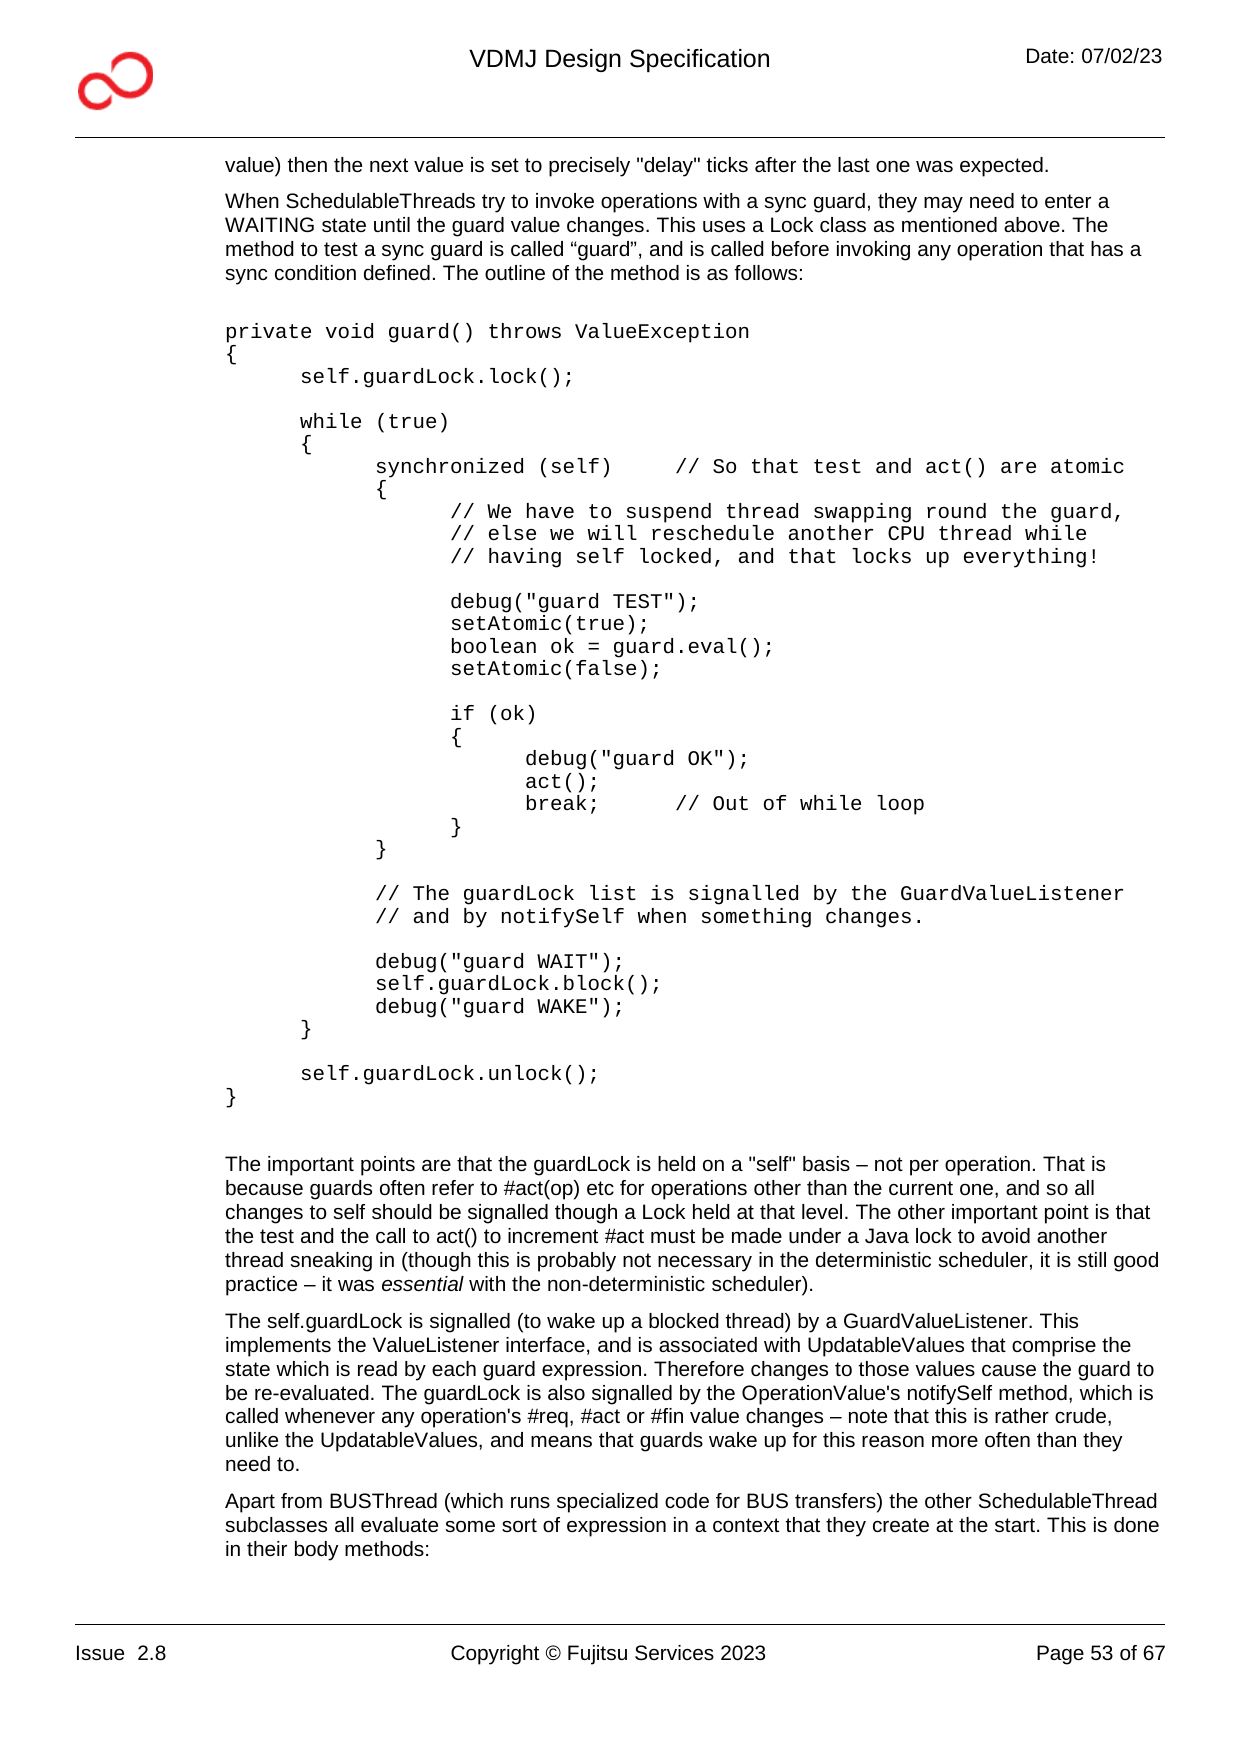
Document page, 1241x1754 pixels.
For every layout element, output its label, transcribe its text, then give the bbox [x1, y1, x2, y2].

text self.guardLock.lock(); [225, 365, 1165, 388]
text break; // Out of while loop [225, 793, 1165, 815]
text debug("guard WAKE"); [225, 995, 1165, 1018]
text { [225, 478, 1165, 500]
text act(); [225, 770, 1165, 793]
text value) then the next value is set to precisely "delay" ticks after the last one was expected. [225, 153, 1165, 177]
text { [225, 725, 1165, 748]
text The self.guardLock is signalled (to wake up a blocked thread) by a GuardValueListener. This implements the ValueListener interface, and is associated with UpdatableValues that comprise the state which is read by each guard expression. Therefore changes to those values cause the guard to be re-evaluated. The guardLock is also signalled by the OperationValue's notifySelf method, which is called whenever any operation's #req, #act or #fin value changes – note that this is rather crude, unlike the UpdatableValues, and means that guards wake up for this reason more often than they need to. [225, 1309, 1165, 1477]
text boolean ok = guard.eval(); [225, 635, 1165, 658]
picture [78, 44, 153, 120]
text debug("guard TEST"); [225, 590, 1165, 613]
text // and by notifySelf when something changes. [225, 905, 1165, 928]
text while (true) [225, 410, 1165, 433]
text // having self locked, and that locks up everything! [225, 545, 1165, 568]
text self.guardLock.block(); [225, 973, 1165, 995]
text When SchedulableThreads try to invoke operations with a sync guard, they may need to enter a WAITING state until the guard value changes. This uses a Lock class as mentioned above. The method to test a sync guard is called “guard”, and is called before invoking any operation that has a sync condition defined. The outline of the method is as follows: [225, 189, 1165, 285]
text if (ok) [225, 703, 1165, 725]
text } [225, 838, 1165, 860]
text // else we will reschedule another CPU thread while [225, 523, 1165, 545]
text setAtomic(false); [225, 658, 1165, 680]
text } [225, 1018, 1165, 1040]
text debug("guard OK"); [225, 748, 1165, 770]
text self.guardLock.unlock(); [225, 1063, 1165, 1085]
text Apart from BUSThread (which runs specialized code for BUS transfers) the other SchedulableThread subclasses all evaluate some sort of expression in a context that they create at the start. This is done in their body methods: [225, 1489, 1165, 1561]
text // The guardLock list is signalled by the GuardValueListener [225, 883, 1165, 905]
text synchronized (self) // So that test and act() are atomic [225, 455, 1165, 478]
text debug("guard WAIT"); [225, 950, 1165, 973]
text } [225, 815, 1165, 838]
text { [225, 343, 1165, 365]
text The important points are that the guardLock is held on a "self" basis – not per operation. That is because guards often refer to #act(op) etc for operations other than the current one, and so all changes to self should be signalled though a Lock held at that level. The other important point is that the test and the call to act() to increment #act must be made under a Java lock to avoid another thread sneaking in (though this is probably not necessary in the deterministic scheduler, it is still good practice – it was essential with the non-deterministic scheduler). [225, 1153, 1165, 1296]
text setAtomic(true); [225, 613, 1165, 635]
text private void guard() throws ValueException [225, 320, 1165, 343]
text { [225, 433, 1165, 455]
text } [225, 1085, 1165, 1108]
text // We have to suspend thread swapping round the guard, [225, 500, 1165, 523]
